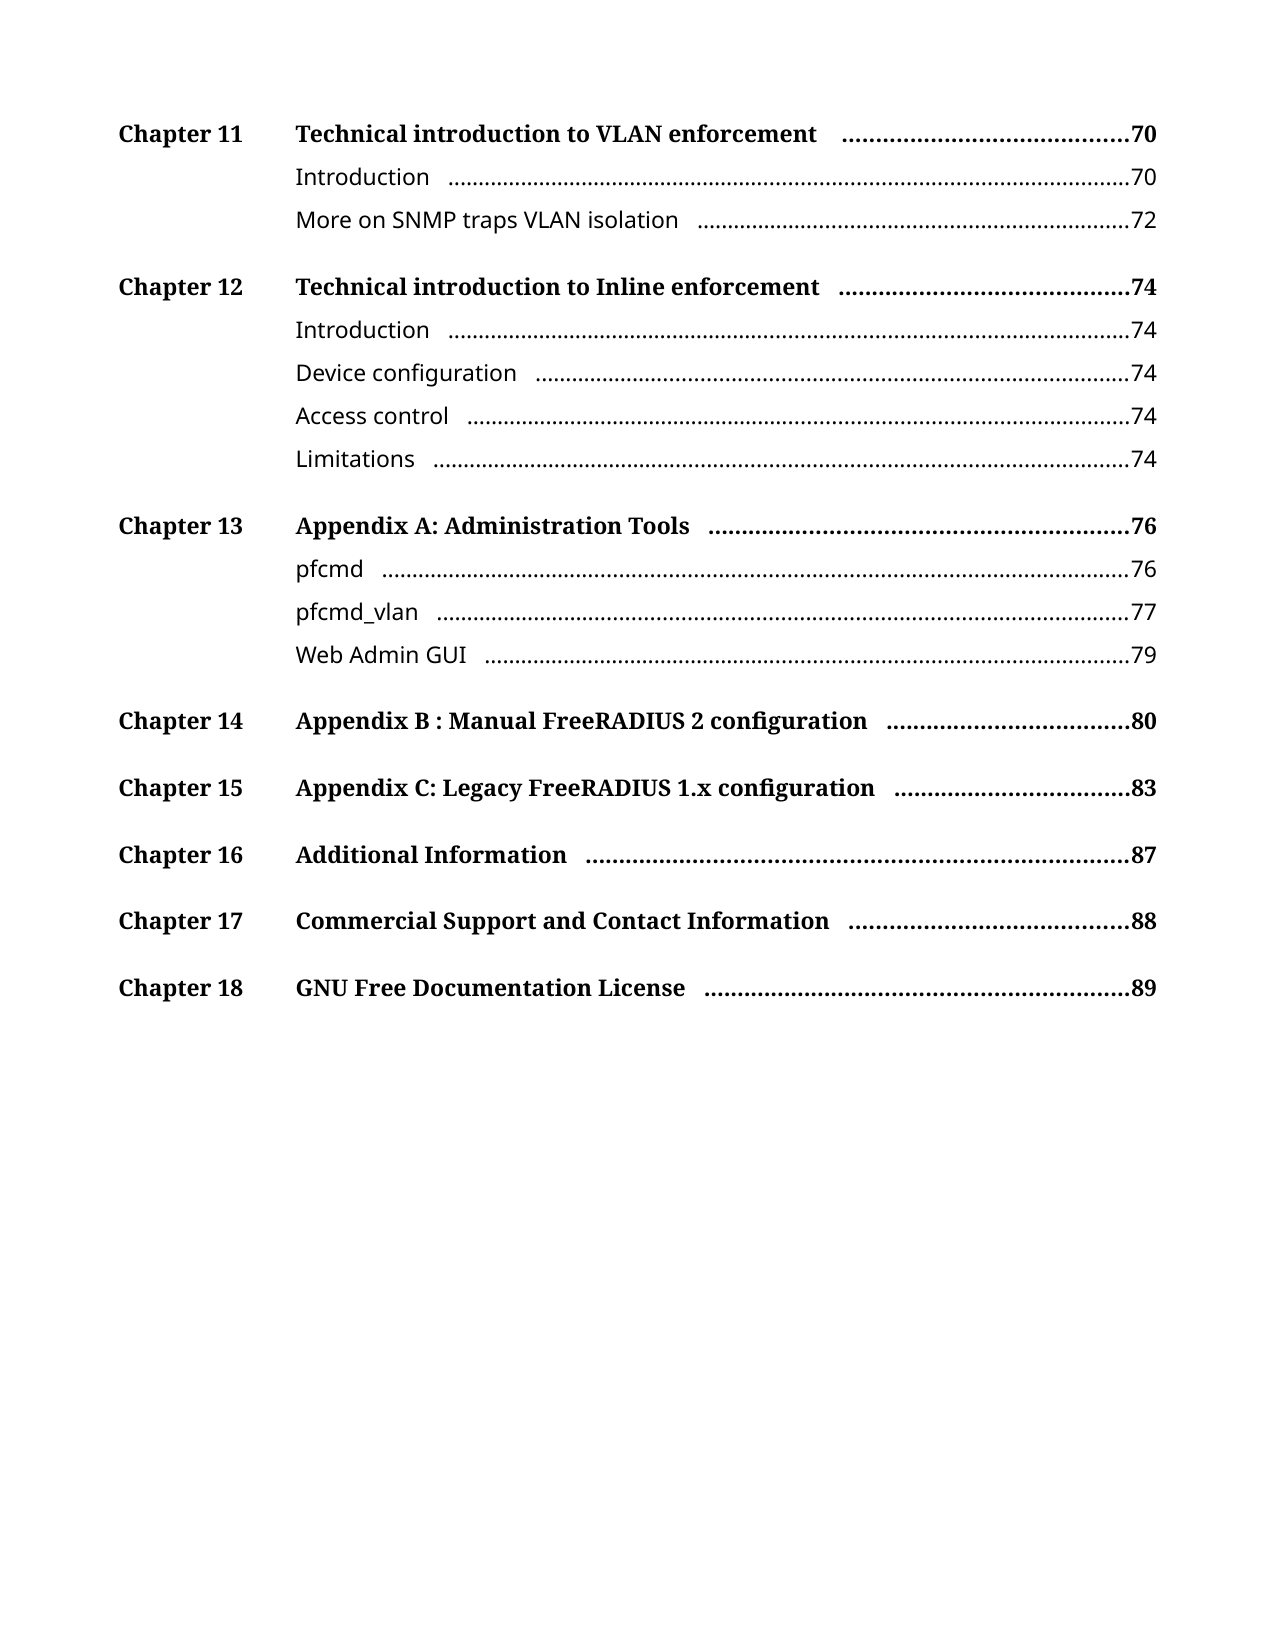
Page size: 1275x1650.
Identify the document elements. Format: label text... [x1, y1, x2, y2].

text Chapter 14 Appendix B : Manual FreeRADIUS 2 configuration 80 [118, 705, 1157, 737]
text Access control 74 [295, 400, 1157, 431]
text Chapter 15 Appendix C: Legacy FreeRADIUS 1.x configuration 83 [118, 772, 1157, 803]
text Chapter 13 Appendix A: Administration Tools 76 [118, 509, 1157, 541]
text pfcmd_vlan 77 [295, 596, 1157, 627]
text Limitations 74 [295, 443, 1157, 474]
text More on SNMP traps VLAN isolation 72 [295, 204, 1157, 235]
text Chapter 17 Commercial Support and Contact Information 88 [118, 905, 1157, 937]
text Device configuration 74 [295, 357, 1157, 388]
text Chapter 18 GNU Free Documentation License 89 [118, 972, 1157, 1003]
text Chapter 11 Technical introduction to VLAN enforcement 70 [118, 118, 1157, 149]
text pfcmd 76 [295, 553, 1157, 584]
text Chapter 16 Additional Information 87 [118, 839, 1157, 870]
text Introduction 70 [295, 161, 1157, 192]
text Introduction 74 [295, 314, 1157, 345]
text Chapter 12 Technical introduction to Inline enforcement 74 [118, 271, 1157, 302]
text Web Admin GUI 79 [295, 639, 1157, 670]
